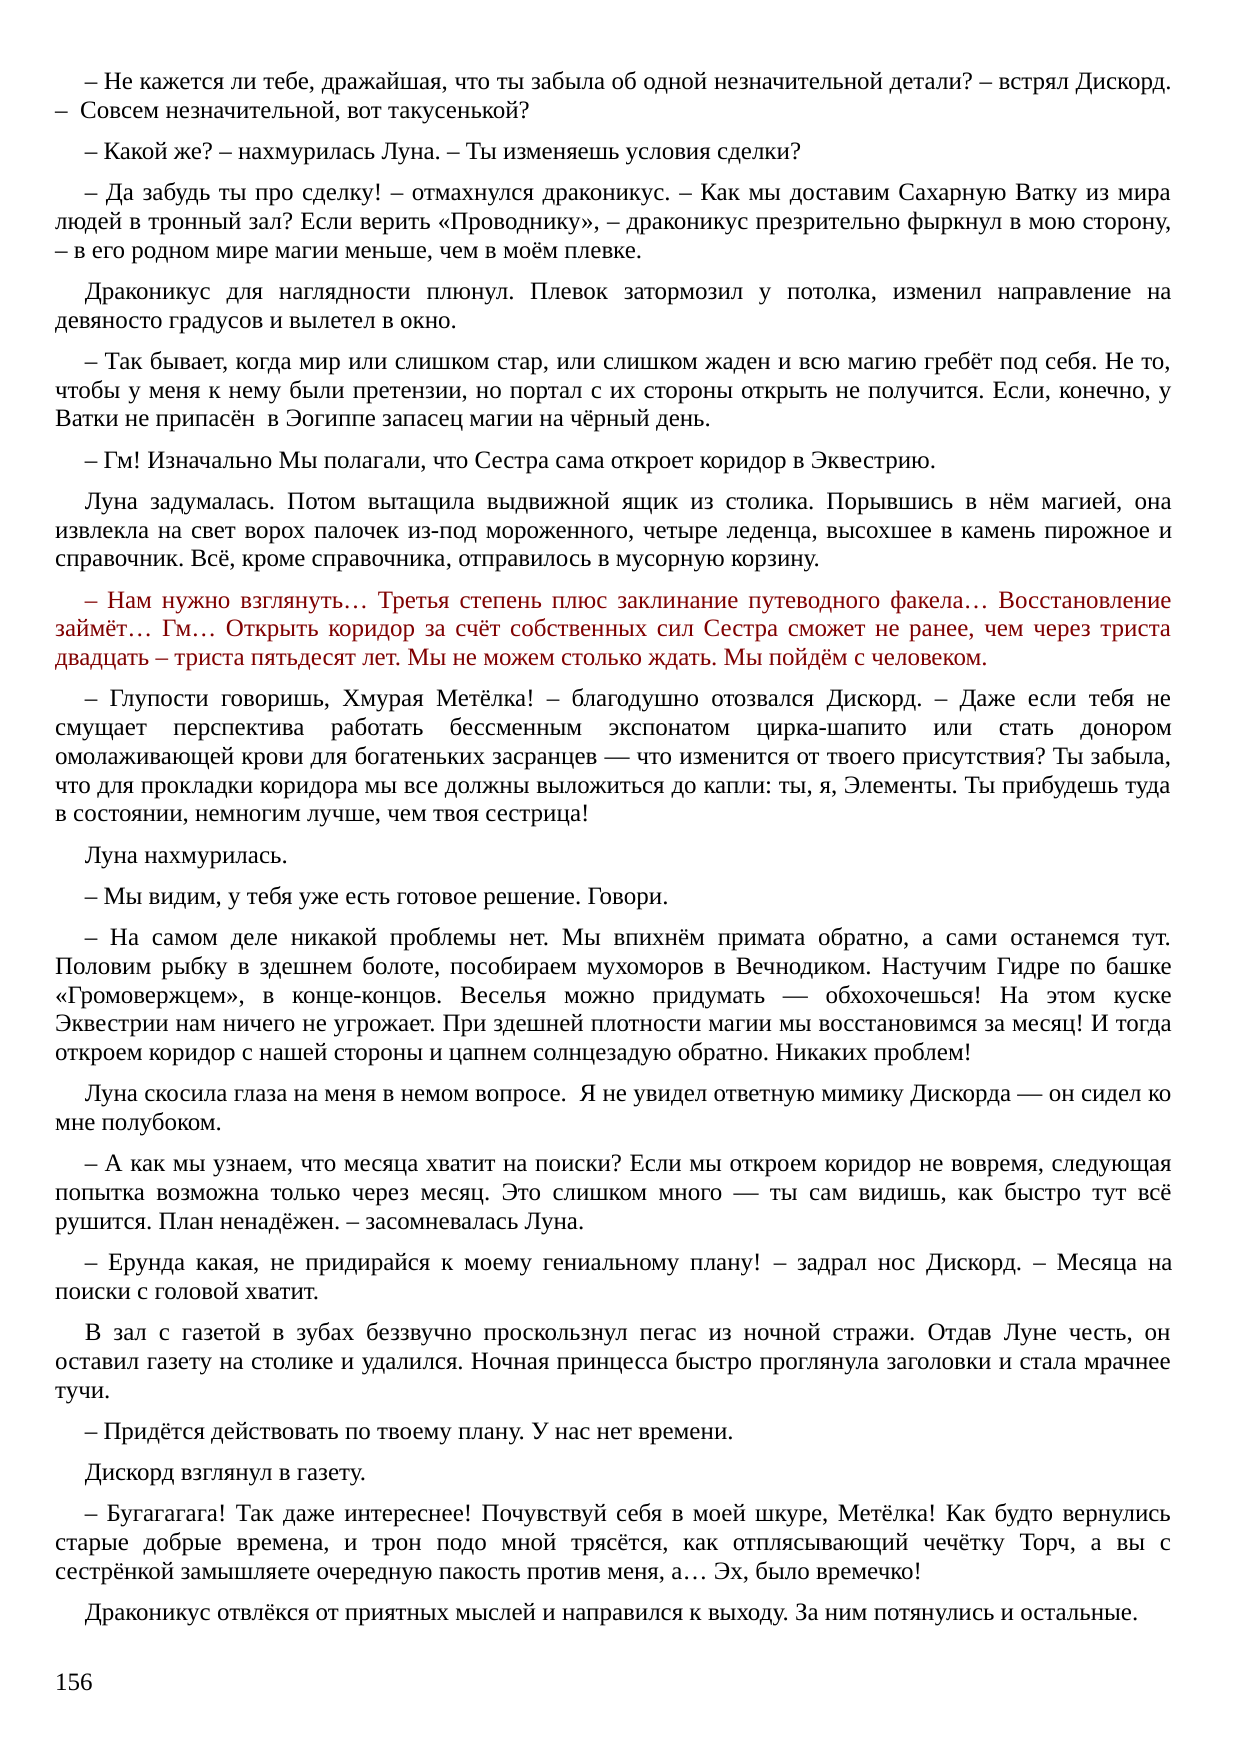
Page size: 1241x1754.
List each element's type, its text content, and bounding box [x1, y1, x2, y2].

text – Не кажется ли тебе, дражайшая, что ты забыла об одной незначительной детали? – встрял Дискорд. – Совсем незначительной, вот такусенькой? [55, 66, 1173, 123]
text Дискорд взглянул в газету. [55, 1457, 1173, 1486]
text В зал с газетой в зубах беззвучно проскользнул пегас из ночной стражи. Отдав Луне честь, он оставил газету на столике и удалился. Ночная принцесса быстро проглянула заголовки и стала мрачнее тучи. [55, 1317, 1173, 1403]
text Луна скосила глаза на меня в немом вопросе. Я не увидел ответную мимику Дискорда — он сидел ко мне полубоком. [55, 1078, 1173, 1136]
text – Нам нужно взглянуть… Третья степень плюс заклинание путеводного факела… Восстановление займёт… Гм… Открыть коридор за счёт собственных сил Сестра сможет не ранее, чем через триста двадцать – триста пятьдесят лет. Мы не можем столько ждать. Мы пойдём с человеком. [55, 585, 1173, 671]
text – Мы видим, у тебя уже есть готовое решение. Говори. [55, 881, 1173, 910]
text – Бугагагага! Так даже интереснее! Почувствуй себя в моей шкуре, Метёлка! Как будто вернулись старые добрые времена, и трон подо мной трясётся, как отплясывающий чечётку Торч, а вы с сестрёнкой замышляете очередную пакость против меня, а… Эх, было времечко! [55, 1498, 1173, 1585]
text Драконикус для наглядности плюнул. Плевок затормозил у потолка, изменил направление на девяносто градусов и вылетел в окно. [55, 276, 1173, 333]
text – А как мы узнаем, что месяца хватит на поиски? Если мы откроем коридор не вовремя, следующая попытка возможна только через месяц. Это слишком много — ты сам видишь, как быстро тут всё рушится. План ненадёжен. – засомневалась Луна. [55, 1148, 1173, 1235]
text – Так бывает, когда мир или слишком стар, или слишком жаден и всю магию гребёт под себя. Не то, чтобы у меня к нему были претензии, но портал с их стороны открыть не получится. Если, конечно, у Ватки не припасён в Эогиппе запасец магии на чёрный день. [55, 346, 1173, 432]
text – Придётся действовать по твоему плану. У нас нет времени. [55, 1416, 1173, 1445]
text Луна задумалась. Потом вытащила выдвижной ящик из столика. Порывшись в нём магией, она извлекла на свет ворох палочек из-под мороженного, четыре леденца, высохшее в камень пирожное и справочник. Всё, кроме справочника, отправилось в мусорную корзину. [55, 486, 1173, 572]
text Луна нахмурилась. [55, 840, 1173, 868]
text Драконикус отвлёкся от приятных мыслей и направился к выходу. За ним потянулись и остальные. [55, 1597, 1173, 1626]
text – Какой же? – нахмурилась Луна. – Ты изменяешь условия сделки? [55, 136, 1173, 165]
text – Гм! Изначально Мы полагали, что Сестра сама откроет коридор в Эквестрию. [55, 445, 1173, 473]
text – Глупости говоришь, Хмурая Метёлка! – благодушно отозвался Дискорд. – Даже если тебя не смущает перспектива работать бессменным экспонатом цирка-шапито или стать донором омолаживающей крови для богатеньких засранцев — что изменится от твоего присутствия? Ты забыла, что для прокладки коридора мы все должны выложиться до капли: ты, я, Элементы. Ты прибудешь туда в состоянии, немногим лучше, чем твоя сестрица! [55, 683, 1173, 827]
text – На самом деле никакой проблемы нет. Мы впихнём примата обратно, а сами останемся тут. Половим рыбку в здешнем болоте, пособираем мухоморов в Вечнодиком. Настучим Гидре по башке «Громовержцем», в конце-концов. Веселья можно придумать — обхохочешься! На этом куске Эквестрии нам ничего не угрожает. При здешней плотности магии мы восстановимся за месяц! И тогда откроем коридор с нашей стороны и цапнем солнцезадую обратно. Никаких проблем! [55, 922, 1173, 1066]
text – Да забудь ты про сделку! – отмахнулся драконикус. – Как мы доставим Сахарную Ватку из мира людей в тронный зал? Если верить «Проводнику», – драконикус презрительно фыркнул в мою сторону, – в его родном мире магии меньше, чем в моём плевке. [55, 177, 1173, 263]
text – Ерунда какая, не придирайся к моему гениальному плану! – задрал нос Дискорд. – Месяца на поиски с головой хватит. [55, 1247, 1173, 1305]
